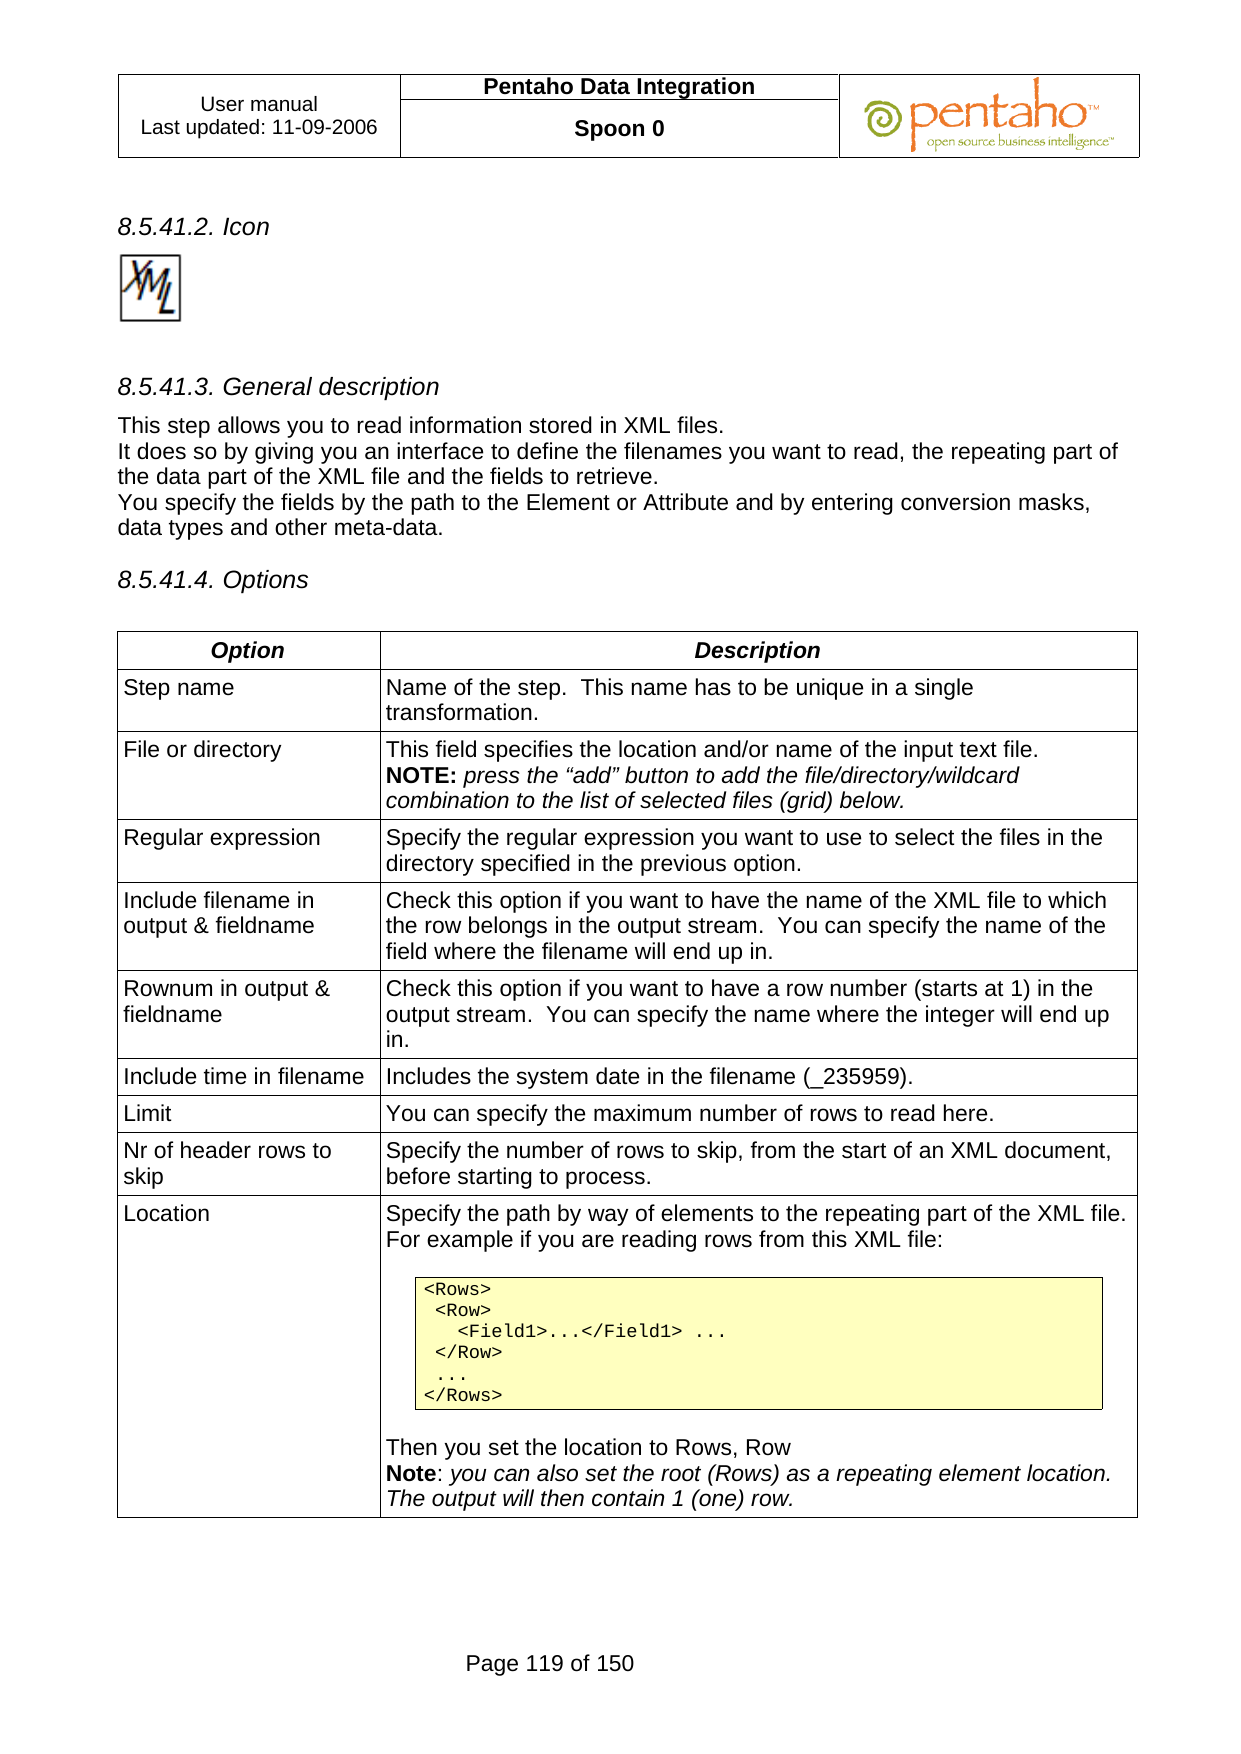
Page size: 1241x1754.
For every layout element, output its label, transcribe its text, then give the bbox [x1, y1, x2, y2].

table_header Option [118, 632, 380, 669]
table_cell Specify the regular expression you want to use to select the files in the directory specified in the previous option. [381, 820, 1137, 882]
table_cell This field specifies the location and/or name of the input text file. NOTE: press the “add” button to add the file/directory/wildcard combination to the list of selected files (grid) below. [381, 732, 1137, 819]
table_cell Includes the system date in the filename (_235959). [381, 1059, 1137, 1095]
table_cell Include filename in output & fieldname [118, 883, 380, 970]
subtitle General description [117, 372, 1137, 400]
table_cell File or directory [118, 732, 380, 819]
table_cell Specify the number of rows to skip, from the start of an XML document, before starting to process. [381, 1133, 1137, 1195]
table_header Description [381, 632, 1137, 669]
table_cell Rownum in output & fieldname [118, 971, 380, 1058]
text You specify the fields by the path to the Element or Attribute and by entering conversion masks, data types and other meta-data. [117, 489, 1137, 540]
table_cell Step name [118, 670, 380, 731]
text It does so by giving you an interface to define the filenames you want to read, the repeating part of the data part of the XML file and the fields to retrieve. [117, 438, 1137, 489]
subtitle Icon [117, 213, 1137, 241]
table_cell Include time in filename [118, 1059, 380, 1095]
table_cell Regular expression [118, 820, 380, 882]
table_cell You can specify the maximum number of rows to read here. [381, 1096, 1137, 1132]
text This step allows you to read information stored in XML files. [117, 413, 1137, 438]
table_cell Check this option if you want to have the name of the XML file to which the row belongs in the output stream. You can specify the name of the field where the filename will end up in. [381, 883, 1137, 970]
table_cell Check this option if you want to have a row number (starts at 1) in the output stream. You can specify the name where the integer will end up in. [381, 971, 1137, 1058]
table_cell Name of the step. This name has to be unique in a single transformation. [381, 670, 1137, 731]
table_cell Limit [118, 1096, 380, 1132]
table_cell Specify the path by way of elements to the repeating part of the XML file. For example if you are reading rows from this XML file: <Rows> <Row> <Field1>...</Field1> ... </Row> ... </Rows> Then you set the location to Rows, Row Note: you can also set the root (Rows) as a repeating element location. The output will then contain 1 (one) row. [381, 1196, 1137, 1517]
table_cell Nr of header rows to skip [118, 1133, 380, 1195]
subtitle Options [117, 565, 1137, 593]
table_cell Location [118, 1196, 380, 1517]
